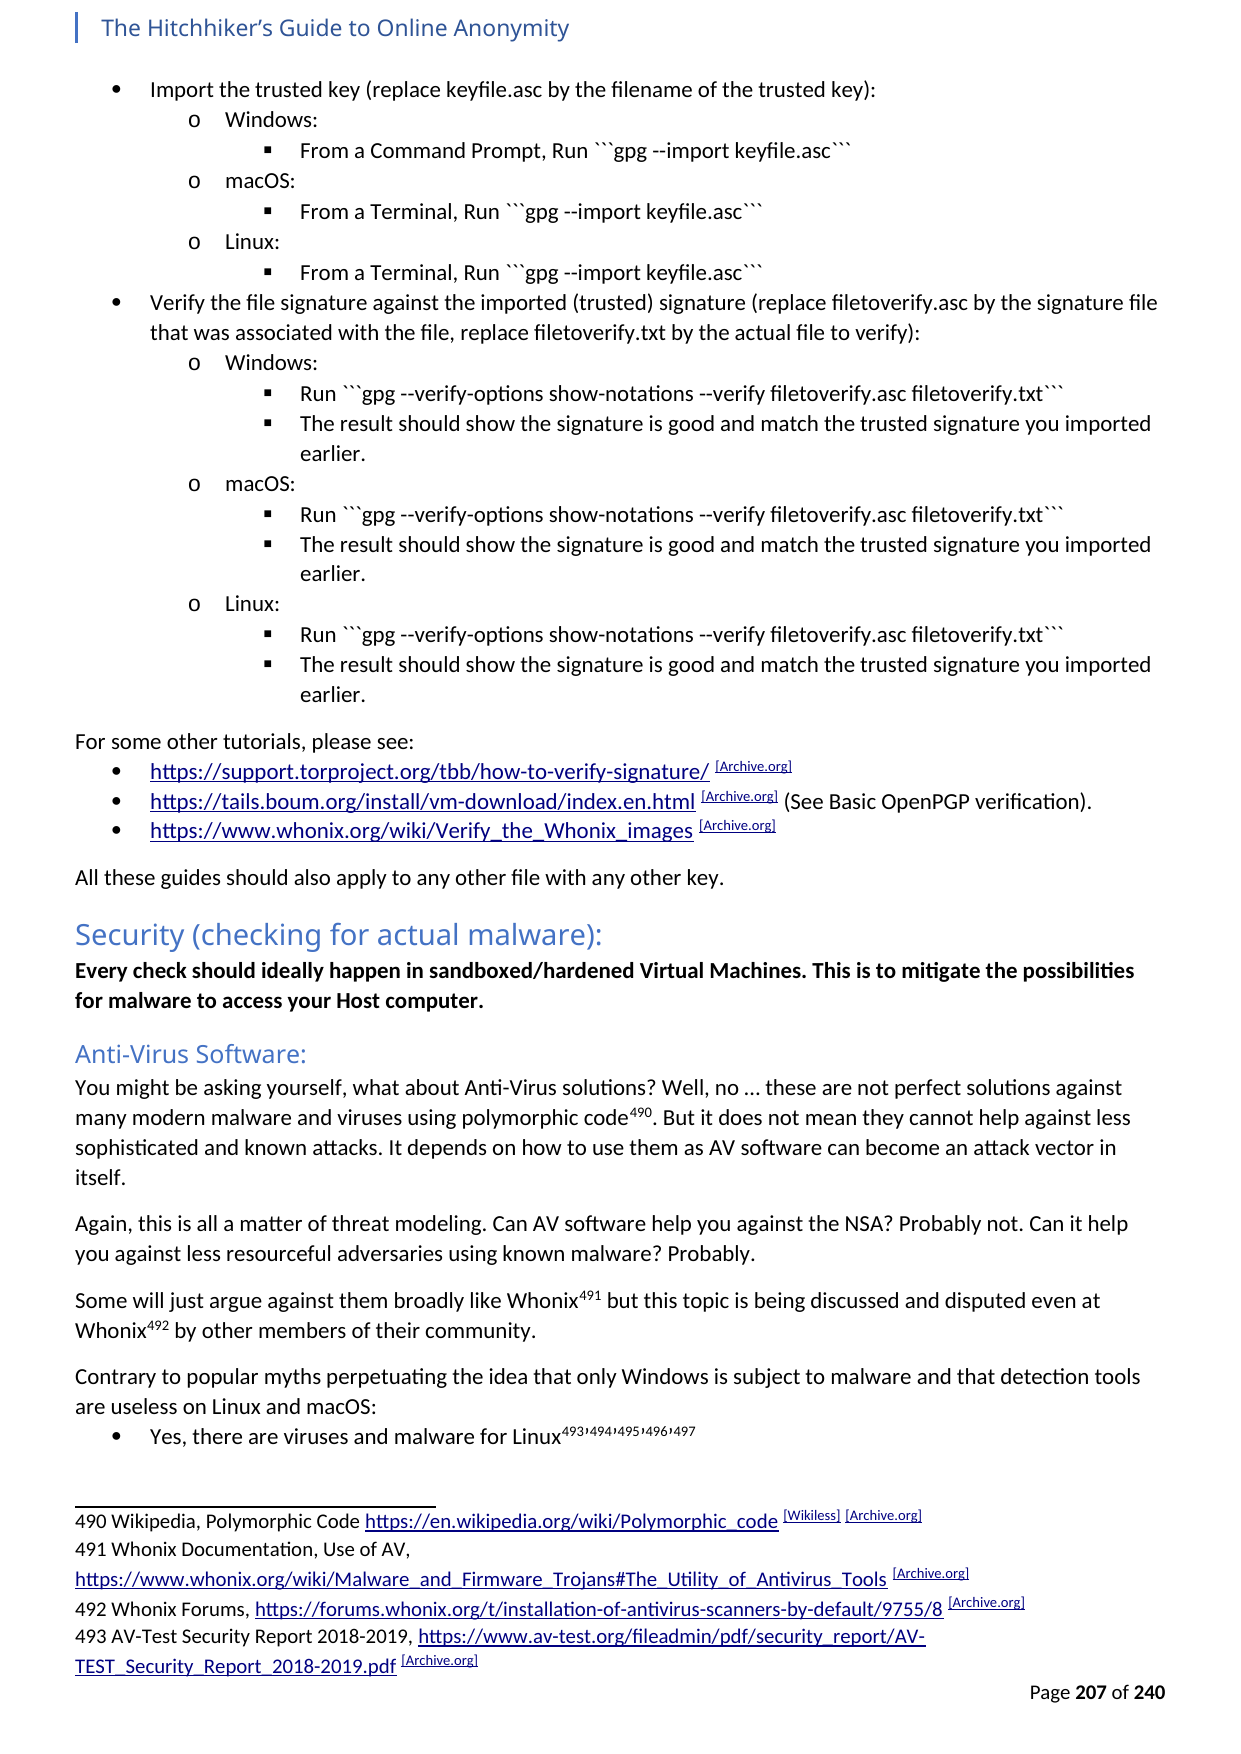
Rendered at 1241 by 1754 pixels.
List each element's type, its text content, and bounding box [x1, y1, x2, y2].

list Linux: [187, 589, 1165, 619]
list The result should show the signature is good and match the trusted signature you imported earlier. [262, 651, 1165, 708]
list Run ```gpg --verify-options show-notations --verify filetoverify.asc filetoverify.txt``` [262, 500, 1165, 528]
list Windows: [187, 348, 1165, 377]
text Every check should ideally happen in sandboxed/hardened Virtual Machines. This is to mitigate the possibilities for malware to access your Host computer. [75, 956, 1165, 1014]
list Run ```gpg --verify-options show-notations --verify filetoverify.asc filetoverify.txt``` [262, 379, 1165, 407]
list The result should show the signature is good and match the trusted signature you imported earlier. [262, 530, 1165, 588]
list macOS: [187, 469, 1165, 498]
text Again, this is all a matter of threat modeling. Can AV software help you against the NSA? Probably not. Can it help you against less resourceful adversaries using known malware? Probably. [75, 1209, 1165, 1267]
list Linux: [187, 227, 1165, 256]
list https://support.torproject.org/tbb/how-to-verify-signature/ [Archive.org] [112, 757, 1165, 785]
subtitle Anti-Virus Software: [75, 1037, 1165, 1071]
text Contrary to popular myths perpetuating the idea that only Windows is subject to malware and that detection tools are useless on Linux and macOS: [75, 1362, 1165, 1420]
list https://tails.boum.org/install/vm-download/index.en.html [Archive.org] (See Basic OpenPGP verification). [112, 787, 1165, 815]
list AV-Test Security Report 2018-2019, https://www.av-test.org/fileadmin/pdf/security_report/AV-TEST_Security_Report_2018-2019.pdf [Archive.org] [75, 1624, 1165, 1679]
list Run ```gpg --verify-options show-notations --verify filetoverify.asc filetoverify.txt``` [262, 621, 1165, 649]
text All these guides should also apply to any other file with any other key. [75, 863, 1165, 891]
text For some other tutorials, please see: [75, 727, 1165, 755]
text Some will just argue against them broadly like Whonix but this topic is being discussed and disputed even at Whonix by other members of their community. [75, 1286, 1165, 1344]
list https://www.whonix.org/wiki/Verify_the_Whonix_images [Archive.org] [112, 817, 1165, 845]
subtitle Security (checking for actual malware): [75, 914, 1165, 954]
list Verify the file signature against the imported (trusted) signature (replace filetoverify.asc by the signature file that was associated with the file, replace filetoverify.txt by the actual file to verify): [112, 288, 1165, 346]
list Yes, there are viruses and malware for Linux’’’’ [112, 1422, 1165, 1450]
list From a Terminal, Run ```gpg --import keyfile.asc``` [262, 258, 1165, 286]
text Whonix Documentation, Use of AV, https://www.whonix.org/wiki/Malware_and_Firmware_Trojans#The_Utility_of_Antivirus_Tools [Archive.org] [75, 1537, 1165, 1592]
text Whonix Forums, https://forums.whonix.org/t/installation-of-antivirus-scanners-by-default/9755/8 [Archive.org] [75, 1594, 1165, 1622]
list macOS: [187, 166, 1165, 195]
text You might be asking yourself, what about Anti-Virus solutions? Well, no … these are not perfect solutions against many modern malware and viruses using polymorphic code. But it does not mean they cannot help against less sophisticated and known attacks. It depends on how to use them as AV software can become an attack vector in itself. [75, 1073, 1165, 1191]
list From a Command Prompt, Run ```gpg --import keyfile.asc``` [262, 136, 1165, 164]
list From a Terminal, Run ```gpg --import keyfile.asc``` [262, 197, 1165, 225]
list Windows: [187, 105, 1165, 134]
text Wikipedia, Polymorphic Code https://en.wikipedia.org/wiki/Polymorphic_code [Wikiless] [Archive.org] [75, 1507, 1165, 1535]
list The result should show the signature is good and match the trusted signature you imported earlier. [262, 409, 1165, 467]
list Import the trusted key (replace keyfile.asc by the filename of the trusted key): [112, 75, 1165, 103]
